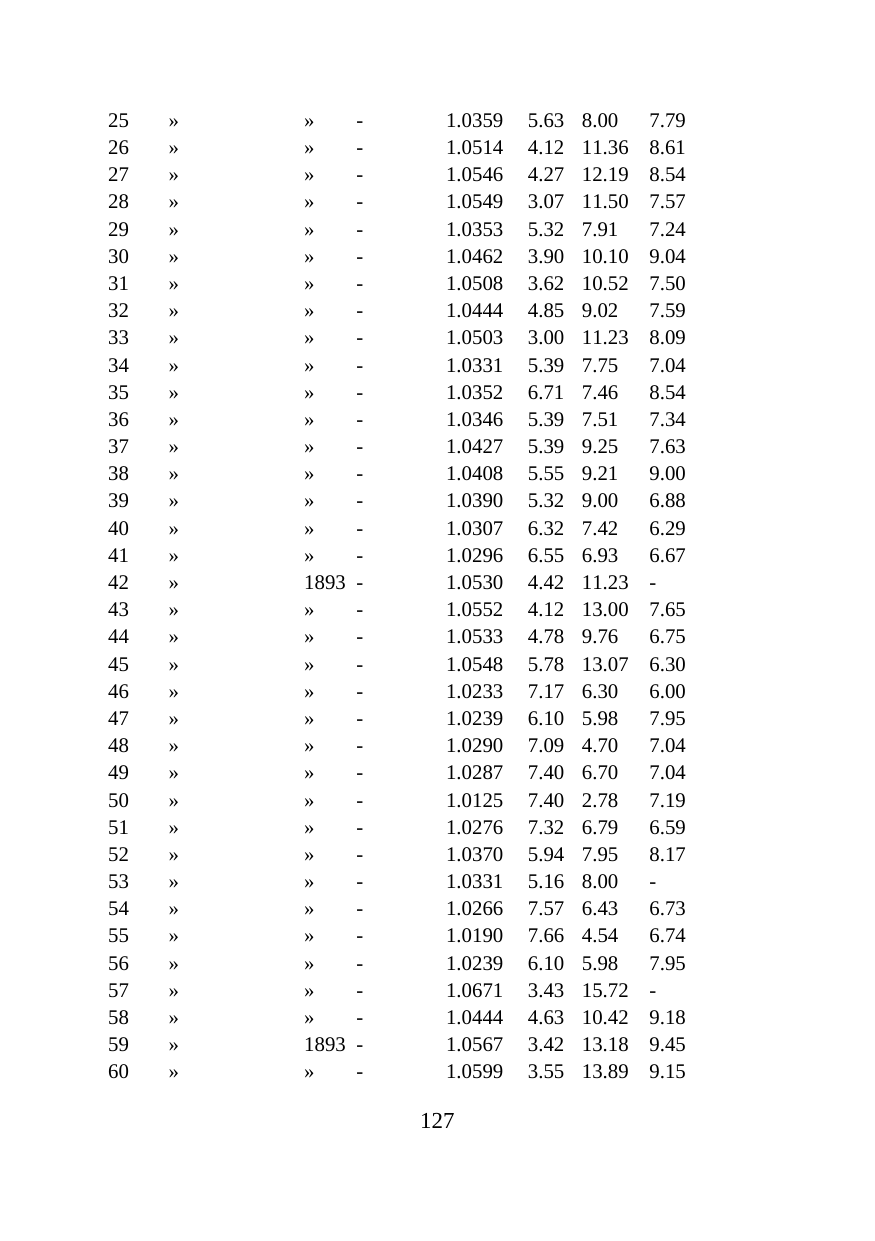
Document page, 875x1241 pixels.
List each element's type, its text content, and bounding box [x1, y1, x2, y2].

table_cell » [303, 868, 354, 895]
table_cell 48 [106, 732, 167, 759]
table_cell 1.0546 [444, 161, 526, 188]
table_cell 1.0671 [444, 976, 526, 1003]
table_cell - [355, 487, 444, 514]
table_cell - [355, 433, 444, 460]
table_cell - [355, 868, 444, 895]
table_cell » [303, 378, 354, 405]
table_cell - [355, 840, 444, 867]
table_cell 1.0359 [444, 106, 526, 133]
table_cell 6.73 [648, 895, 768, 922]
table_cell - [355, 732, 444, 759]
table_cell 5.39 [526, 433, 580, 460]
table_cell » [167, 868, 302, 895]
table_cell - [355, 514, 444, 541]
table_cell 8.54 [648, 378, 768, 405]
table_cell 35 [106, 378, 167, 405]
table_cell - [355, 1031, 444, 1058]
table_cell » [303, 269, 354, 297]
table_cell 7.50 [648, 269, 768, 297]
table_cell 53 [106, 868, 167, 895]
table_cell 10.10 [580, 242, 647, 269]
table_cell 6.30 [580, 677, 647, 704]
table_cell 7.32 [526, 813, 580, 840]
table_cell - [355, 813, 444, 840]
table_cell 51 [106, 813, 167, 840]
table_cell - [648, 976, 768, 1003]
table_cell » [167, 324, 302, 351]
table_cell 6.70 [580, 759, 647, 786]
table_cell 4.85 [526, 297, 580, 324]
table_cell 6.93 [580, 541, 647, 568]
table_cell 10.52 [580, 269, 647, 297]
table_cell 6.30 [648, 650, 768, 677]
table_cell 7.75 [580, 351, 647, 378]
table_cell 1.0533 [444, 623, 526, 650]
table_cell 3.62 [526, 269, 580, 297]
table_cell 45 [106, 650, 167, 677]
table_cell 1.0190 [444, 922, 526, 949]
table_cell 1.0239 [444, 949, 526, 976]
table_cell 3.00 [526, 324, 580, 351]
table_cell 3.90 [526, 242, 580, 269]
table_cell » [167, 596, 302, 623]
table_cell - [355, 704, 444, 732]
table_cell 6.29 [648, 514, 768, 541]
table_cell 1.0530 [444, 569, 526, 596]
table_cell 6.10 [526, 949, 580, 976]
table_cell 13.18 [580, 1031, 647, 1058]
table_cell 5.63 [526, 106, 580, 133]
table_cell 1.0239 [444, 704, 526, 732]
table_cell 7.17 [526, 677, 580, 704]
table_cell » [303, 161, 354, 188]
table_cell 50 [106, 786, 167, 813]
table_cell 6.67 [648, 541, 768, 568]
table_cell 49 [106, 759, 167, 786]
table_cell 1893 [303, 1031, 354, 1058]
table_cell 1.0390 [444, 487, 526, 514]
table_cell 1.0599 [444, 1058, 526, 1085]
table_cell 33 [106, 324, 167, 351]
table_cell » [167, 297, 302, 324]
table_cell 1.0567 [444, 1031, 526, 1058]
table_cell » [303, 677, 354, 704]
table_cell 5.98 [580, 704, 647, 732]
table_cell 39 [106, 487, 167, 514]
table_cell - [355, 541, 444, 568]
table_cell » [167, 840, 302, 867]
table_cell 1.0462 [444, 242, 526, 269]
table_cell 9.18 [648, 1004, 768, 1031]
table_cell 1.0233 [444, 677, 526, 704]
table_cell » [303, 704, 354, 732]
table_cell » [303, 732, 354, 759]
table_cell 3.07 [526, 188, 580, 215]
table_cell 37 [106, 433, 167, 460]
table_cell 1.0346 [444, 405, 526, 432]
table_cell » [167, 161, 302, 188]
table_cell 1.0408 [444, 460, 526, 487]
table_cell - [355, 405, 444, 432]
table_cell 47 [106, 704, 167, 732]
table_cell 54 [106, 895, 167, 922]
table_cell 1.0331 [444, 351, 526, 378]
table_cell 10.42 [580, 1004, 647, 1031]
table_cell - [355, 269, 444, 297]
table_cell 57 [106, 976, 167, 1003]
table_cell » [167, 623, 302, 650]
table_cell 12.19 [580, 161, 647, 188]
table_cell » [303, 215, 354, 242]
table_cell - [355, 351, 444, 378]
table_cell 7.40 [526, 786, 580, 813]
table_cell 7.19 [648, 786, 768, 813]
table_cell » [167, 895, 302, 922]
table_cell 7.59 [648, 297, 768, 324]
table_cell 8.61 [648, 134, 768, 161]
table_cell 6.32 [526, 514, 580, 541]
table_cell » [167, 677, 302, 704]
table_cell 1.0331 [444, 868, 526, 895]
table_cell 9.21 [580, 460, 647, 487]
table_cell 11.23 [580, 569, 647, 596]
table_cell 1.0427 [444, 433, 526, 460]
table_cell » [303, 786, 354, 813]
table_cell » [303, 895, 354, 922]
table_cell 7.66 [526, 922, 580, 949]
table_cell 29 [106, 215, 167, 242]
table_cell 7.09 [526, 732, 580, 759]
table_cell 5.78 [526, 650, 580, 677]
table_cell - [355, 759, 444, 786]
table_cell 1.0352 [444, 378, 526, 405]
table_cell » [167, 1058, 302, 1085]
table_cell » [167, 460, 302, 487]
table_cell » [303, 134, 354, 161]
table_cell 7.42 [580, 514, 647, 541]
table_cell » [167, 732, 302, 759]
table_cell 30 [106, 242, 167, 269]
table_cell 1.0444 [444, 1004, 526, 1031]
table_cell » [303, 1058, 354, 1085]
table_cell 1.0353 [444, 215, 526, 242]
table_cell 1893 [303, 569, 354, 596]
table_cell - [355, 677, 444, 704]
table_cell 1.0548 [444, 650, 526, 677]
table_cell 4.78 [526, 623, 580, 650]
table_cell » [167, 759, 302, 786]
table_cell 4.12 [526, 596, 580, 623]
table_cell 11.36 [580, 134, 647, 161]
table_cell 1.0290 [444, 732, 526, 759]
table_cell - [355, 106, 444, 133]
table_cell 7.57 [648, 188, 768, 215]
table_cell 7.04 [648, 351, 768, 378]
table_cell 9.00 [648, 460, 768, 487]
table_cell 1.0125 [444, 786, 526, 813]
table_cell » [303, 487, 354, 514]
table_cell » [167, 433, 302, 460]
table_cell » [303, 949, 354, 976]
table_cell 7.40 [526, 759, 580, 786]
table_cell 46 [106, 677, 167, 704]
table_cell 3.42 [526, 1031, 580, 1058]
table_cell 7.51 [580, 405, 647, 432]
table_cell 25 [106, 106, 167, 133]
table_cell 1.0508 [444, 269, 526, 297]
table_cell 7.91 [580, 215, 647, 242]
table_cell 9.76 [580, 623, 647, 650]
table_cell 1.0287 [444, 759, 526, 786]
table_cell » [167, 134, 302, 161]
table_cell » [303, 840, 354, 867]
table_cell » [167, 541, 302, 568]
table_cell 8.00 [580, 868, 647, 895]
table_cell » [303, 405, 354, 432]
table_cell - [355, 596, 444, 623]
table_cell 9.00 [580, 487, 647, 514]
table_cell - [355, 188, 444, 215]
table_cell » [167, 378, 302, 405]
table_cell 7.65 [648, 596, 768, 623]
table_cell 7.95 [648, 949, 768, 976]
table_cell - [355, 895, 444, 922]
table_cell » [303, 351, 354, 378]
table_cell 52 [106, 840, 167, 867]
table_cell 9.15 [648, 1058, 768, 1085]
table_cell 6.43 [580, 895, 647, 922]
table_cell - [355, 786, 444, 813]
table_cell 1.0307 [444, 514, 526, 541]
table_cell 8.17 [648, 840, 768, 867]
table_cell 56 [106, 949, 167, 976]
table_cell 2.78 [580, 786, 647, 813]
table_cell » [167, 269, 302, 297]
table_cell - [648, 569, 768, 596]
table_cell 26 [106, 134, 167, 161]
table_cell 8.09 [648, 324, 768, 351]
table_cell 58 [106, 1004, 167, 1031]
table_cell 32 [106, 297, 167, 324]
table_cell 8.00 [580, 106, 647, 133]
table_cell 5.98 [580, 949, 647, 976]
table_cell - [355, 650, 444, 677]
table_cell » [303, 514, 354, 541]
table_cell 7.46 [580, 378, 647, 405]
table_cell 7.95 [580, 840, 647, 867]
table_cell 7.95 [648, 704, 768, 732]
table_cell 1.0549 [444, 188, 526, 215]
table_cell 1.0370 [444, 840, 526, 867]
table_cell - [355, 1004, 444, 1031]
table_cell 8.54 [648, 161, 768, 188]
table_cell 1.0444 [444, 297, 526, 324]
table_cell - [355, 161, 444, 188]
table_cell - [355, 1058, 444, 1085]
table_cell » [167, 405, 302, 432]
table_cell » [303, 242, 354, 269]
table_cell 15.72 [580, 976, 647, 1003]
table_cell » [303, 623, 354, 650]
table_cell » [303, 541, 354, 568]
table_cell 38 [106, 460, 167, 487]
table_cell » [167, 1004, 302, 1031]
table_cell - [355, 297, 444, 324]
table_cell » [167, 514, 302, 541]
table_cell 1.0503 [444, 324, 526, 351]
table_cell 7.34 [648, 405, 768, 432]
table_cell 55 [106, 922, 167, 949]
table_cell 7.63 [648, 433, 768, 460]
table_cell - [355, 215, 444, 242]
table_cell 1.0514 [444, 134, 526, 161]
table_cell 6.71 [526, 378, 580, 405]
table_cell » [303, 106, 354, 133]
table_cell 7.04 [648, 732, 768, 759]
table_cell 5.16 [526, 868, 580, 895]
table_cell 9.45 [648, 1031, 768, 1058]
table_cell 11.50 [580, 188, 647, 215]
table_cell » [303, 759, 354, 786]
table_cell 31 [106, 269, 167, 297]
table_cell 5.32 [526, 487, 580, 514]
table_cell 34 [106, 351, 167, 378]
table_cell 5.55 [526, 460, 580, 487]
table_cell » [303, 433, 354, 460]
table_cell » [303, 297, 354, 324]
table_cell - [648, 868, 768, 895]
table_cell - [355, 134, 444, 161]
table_cell - [355, 378, 444, 405]
table_cell 7.57 [526, 895, 580, 922]
table_cell 60 [106, 1058, 167, 1085]
table_cell 59 [106, 1031, 167, 1058]
table_cell - [355, 976, 444, 1003]
table_cell 6.10 [526, 704, 580, 732]
table_cell 1.0266 [444, 895, 526, 922]
table_cell 13.89 [580, 1058, 647, 1085]
table_cell 4.70 [580, 732, 647, 759]
table_cell » [167, 487, 302, 514]
table_cell 7.24 [648, 215, 768, 242]
table_cell 27 [106, 161, 167, 188]
table_cell » [167, 786, 302, 813]
table_cell 4.54 [580, 922, 647, 949]
table_cell » [167, 949, 302, 976]
table_cell - [355, 569, 444, 596]
table_cell 13.00 [580, 596, 647, 623]
table_cell 36 [106, 405, 167, 432]
table_cell » [303, 813, 354, 840]
table_cell » [303, 650, 354, 677]
table_cell 13.07 [580, 650, 647, 677]
table_cell 9.02 [580, 297, 647, 324]
table_cell 6.79 [580, 813, 647, 840]
table_cell 43 [106, 596, 167, 623]
table_cell 41 [106, 541, 167, 568]
table_cell 5.39 [526, 405, 580, 432]
table_cell 11.23 [580, 324, 647, 351]
table_cell - [355, 623, 444, 650]
table_cell 3.43 [526, 976, 580, 1003]
table_cell 28 [106, 188, 167, 215]
table_cell » [167, 569, 302, 596]
table_cell 7.04 [648, 759, 768, 786]
table_cell » [167, 106, 302, 133]
table_cell » [167, 976, 302, 1003]
table_cell 4.42 [526, 569, 580, 596]
table_cell 1.0296 [444, 541, 526, 568]
table_cell 6.55 [526, 541, 580, 568]
table_cell 5.94 [526, 840, 580, 867]
table_cell 40 [106, 514, 167, 541]
table_cell 4.27 [526, 161, 580, 188]
table_cell 6.59 [648, 813, 768, 840]
table_cell - [355, 242, 444, 269]
table_cell » [167, 650, 302, 677]
table_cell » [167, 922, 302, 949]
table_cell 7.79 [648, 106, 768, 133]
table_cell » [167, 242, 302, 269]
table_cell 3.55 [526, 1058, 580, 1085]
table_cell » [303, 460, 354, 487]
table_cell - [355, 922, 444, 949]
table_cell » [303, 1004, 354, 1031]
table_cell 4.63 [526, 1004, 580, 1031]
table_cell » [303, 188, 354, 215]
table_cell - [355, 949, 444, 976]
table_cell » [167, 1031, 302, 1058]
table_cell 9.25 [580, 433, 647, 460]
table_cell 1.0276 [444, 813, 526, 840]
table_cell 6.74 [648, 922, 768, 949]
table_cell 6.88 [648, 487, 768, 514]
table_cell 6.00 [648, 677, 768, 704]
table_cell 6.75 [648, 623, 768, 650]
table_cell 9.04 [648, 242, 768, 269]
table_cell » [303, 976, 354, 1003]
table_cell » [167, 188, 302, 215]
table_cell 44 [106, 623, 167, 650]
table_cell » [303, 922, 354, 949]
table_cell 5.39 [526, 351, 580, 378]
table_cell - [355, 460, 444, 487]
table_cell » [167, 351, 302, 378]
table_cell - [355, 324, 444, 351]
table_cell » [167, 813, 302, 840]
table_cell 5.32 [526, 215, 580, 242]
table_cell » [167, 215, 302, 242]
table_cell » [303, 324, 354, 351]
table_cell 42 [106, 569, 167, 596]
table_cell 4.12 [526, 134, 580, 161]
table_cell 1.0552 [444, 596, 526, 623]
table_cell » [167, 704, 302, 732]
table_cell » [303, 596, 354, 623]
